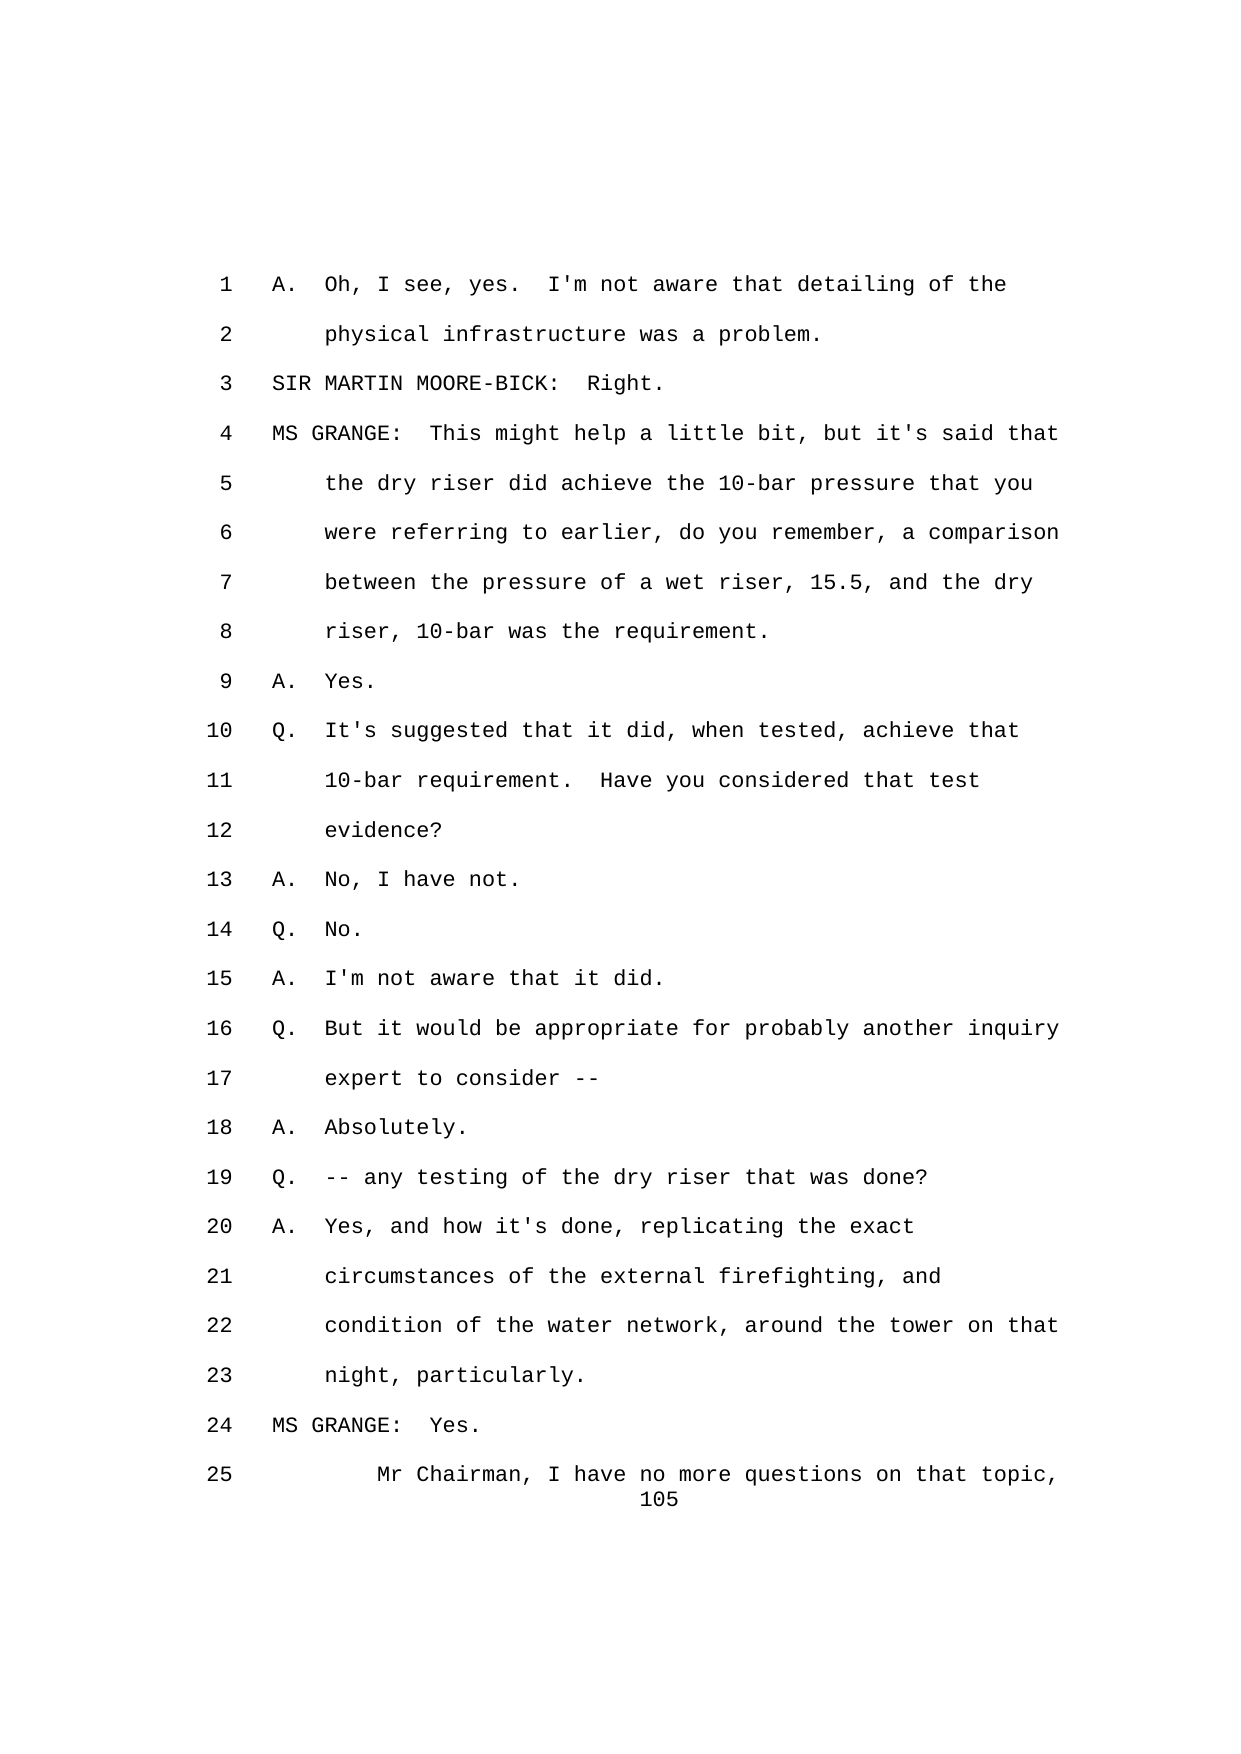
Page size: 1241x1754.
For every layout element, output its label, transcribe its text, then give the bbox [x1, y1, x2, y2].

text 7 between the pressure of a wet riser, 15.5, and the dry [75, 571, 1165, 596]
text 25 Mr Chairman, I have no more questions on that topic, [75, 1463, 1165, 1488]
text 14 Q. No. [75, 918, 1165, 943]
text 105 [75, 1488, 1165, 1513]
text 17 expert to consider -- [75, 1067, 1165, 1091]
text 12 evidence? [75, 819, 1165, 843]
text 22 condition of the water network, around the tower on that [75, 1314, 1165, 1339]
text 6 were referring to earlier, do you remember, a comparison [75, 521, 1165, 546]
text 9 A. Yes. [75, 670, 1165, 695]
text 15 A. I'm not aware that it did. [75, 967, 1165, 992]
text 19 Q. -- any testing of the dry riser that was done? [75, 1166, 1165, 1191]
text 16 Q. But it would be appropriate for probably another inquiry [75, 1017, 1165, 1042]
text 8 riser, 10-bar was the requirement. [75, 620, 1165, 645]
text 5 the dry riser did achieve the 10-bar pressure that you [75, 472, 1165, 496]
text 23 night, particularly. [75, 1364, 1165, 1389]
text 4 MS GRANGE: This might help a little bit, but it's said that [75, 422, 1165, 447]
text 18 A. Absolutely. [75, 1116, 1165, 1141]
text 20 A. Yes, and how it's done, replicating the exact [75, 1215, 1165, 1240]
text 24 MS GRANGE: Yes. [75, 1414, 1165, 1438]
text 21 circumstances of the external firefighting, and [75, 1265, 1165, 1290]
text 2 physical infrastructure was a problem. [75, 323, 1165, 348]
text 11 10-bar requirement. Have you considered that test [75, 769, 1165, 794]
text 3 SIR MARTIN MOORE-BICK: Right. [75, 372, 1165, 397]
text 1 A. Oh, I see, yes. I'm not aware that detailing of the [75, 273, 1165, 298]
text 10 Q. It's suggested that it did, when tested, achieve that [75, 719, 1165, 744]
text 13 A. No, I have not. [75, 868, 1165, 893]
